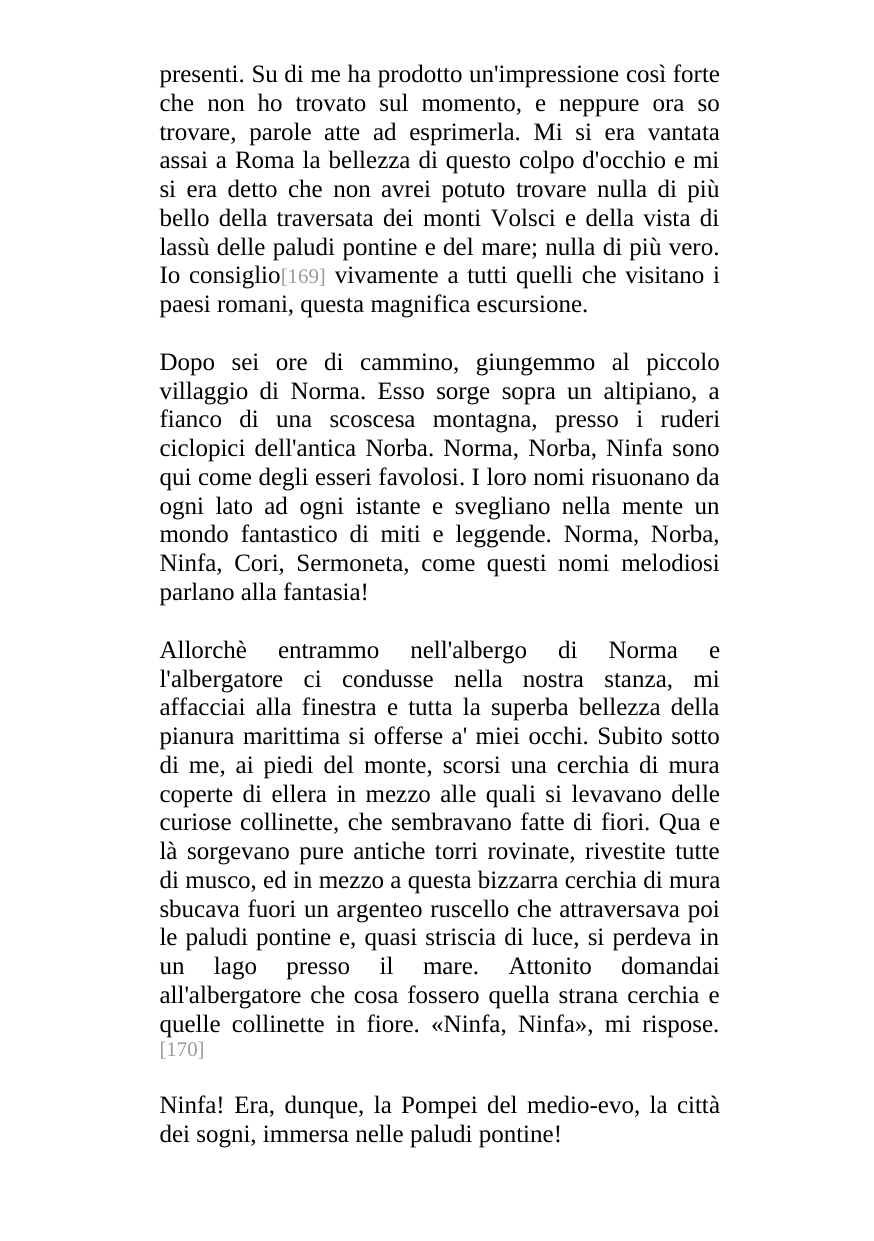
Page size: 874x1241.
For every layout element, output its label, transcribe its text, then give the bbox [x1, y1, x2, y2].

text Allorchè entrammo nell'albergo di Norma e l'albergatore ci condusse nella nostra stanza, mi affacciai alla finestra e tutta la superba bellezza della pianura marittima si offerse a' miei occhi. Subito sotto di me, ai piedi del monte, scorsi una cerchia di mura coperte di ellera in mezzo alle quali si levavano delle curiose collinette, che sembravano fatte di fiori. Qua e là sorgevano pure antiche torri rovinate, rivestite tutte di musco, ed in mezzo a questa bizzarra cerchia di mura sbucava fuori un argenteo ruscello che attraversava poi le paludi pontine e, quasi striscia di luce, si perdeva in un lago presso il mare. Attonito domandai all'albergatore che cosa fossero quella strana cerchia e quelle collinette in fiore. «Ninfa, Ninfa», mi rispose.[170] [159, 635, 720, 1061]
text presenti. Su di me ha prodotto un'impressione così forte che non ho trovato sul momento, e neppure ora so trovare, parole atte ad esprimerla. Mi si era vantata assai a Roma la bellezza di questo colpo d'occhio e mi si era detto che non avrei potuto trovare nulla di più bello della traversata dei monti Volsci e della vista di lassù delle paludi pontine e del mare; nulla di più vero. Io consiglio[169] vivamente a tutti quelli che visitano i paesi romani, questa magnifica escursione. [159, 59, 720, 318]
text Ninfa! Era, dunque, la Pompei del medio-evo, la città dei sogni, immersa nelle paludi pontine! [159, 1091, 720, 1148]
text Dopo sei ore di cammino, giungemmo al piccolo villaggio di Norma. Esso sorge sopra un altipiano, a fianco di una scoscesa montagna, presso i ruderi ciclopici dell'antica Norba. Norma, Norba, Ninfa sono qui come degli esseri favolosi. I loro nomi risuonano da ogni lato ad ogni istante e svegliano nella mente un mondo fantastico di miti e leggende. Norma, Norba, Ninfa, Cori, Sermoneta, come questi nomi melodiosi parlano alla fantasia! [159, 347, 720, 606]
